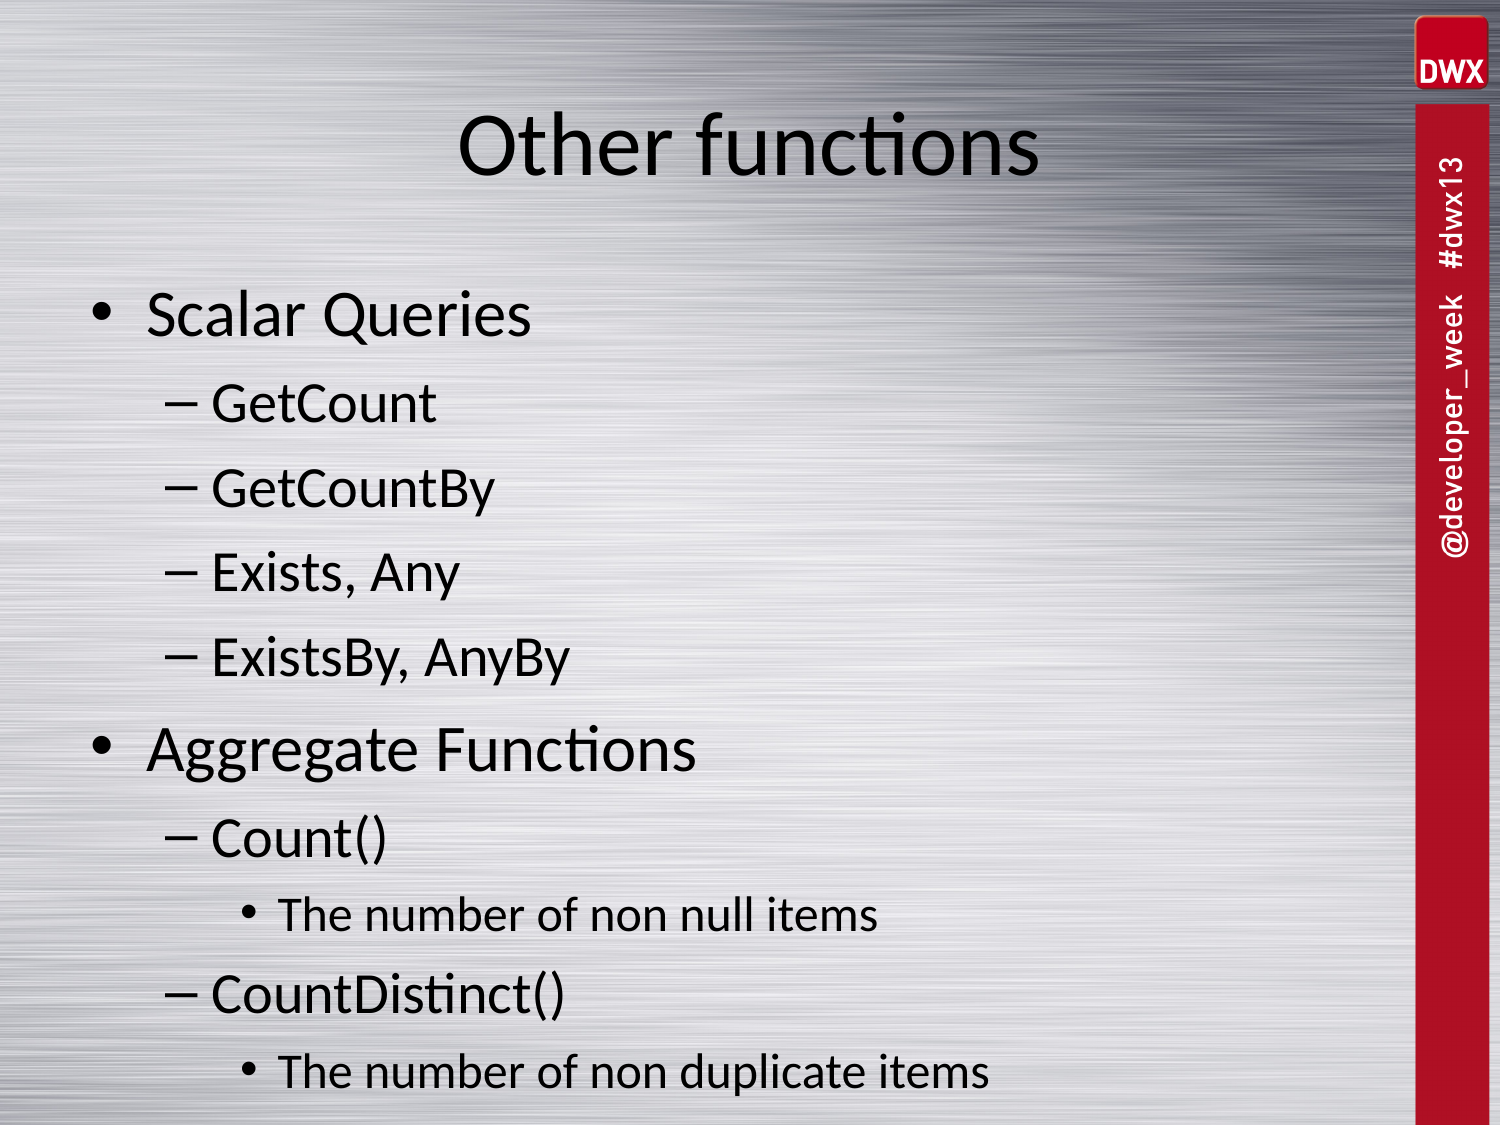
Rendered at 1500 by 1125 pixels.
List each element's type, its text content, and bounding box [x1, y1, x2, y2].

list Scalar Queries GetCount GetCountBy Exists, Any ExistsBy, AnyBy Aggregate Functions Count() The number of non null items CountDistinct() The number of non duplicate items [75, 262, 1426, 1106]
title Other functions [75, 45, 1426, 233]
picture [0, 0, 1500, 1125]
